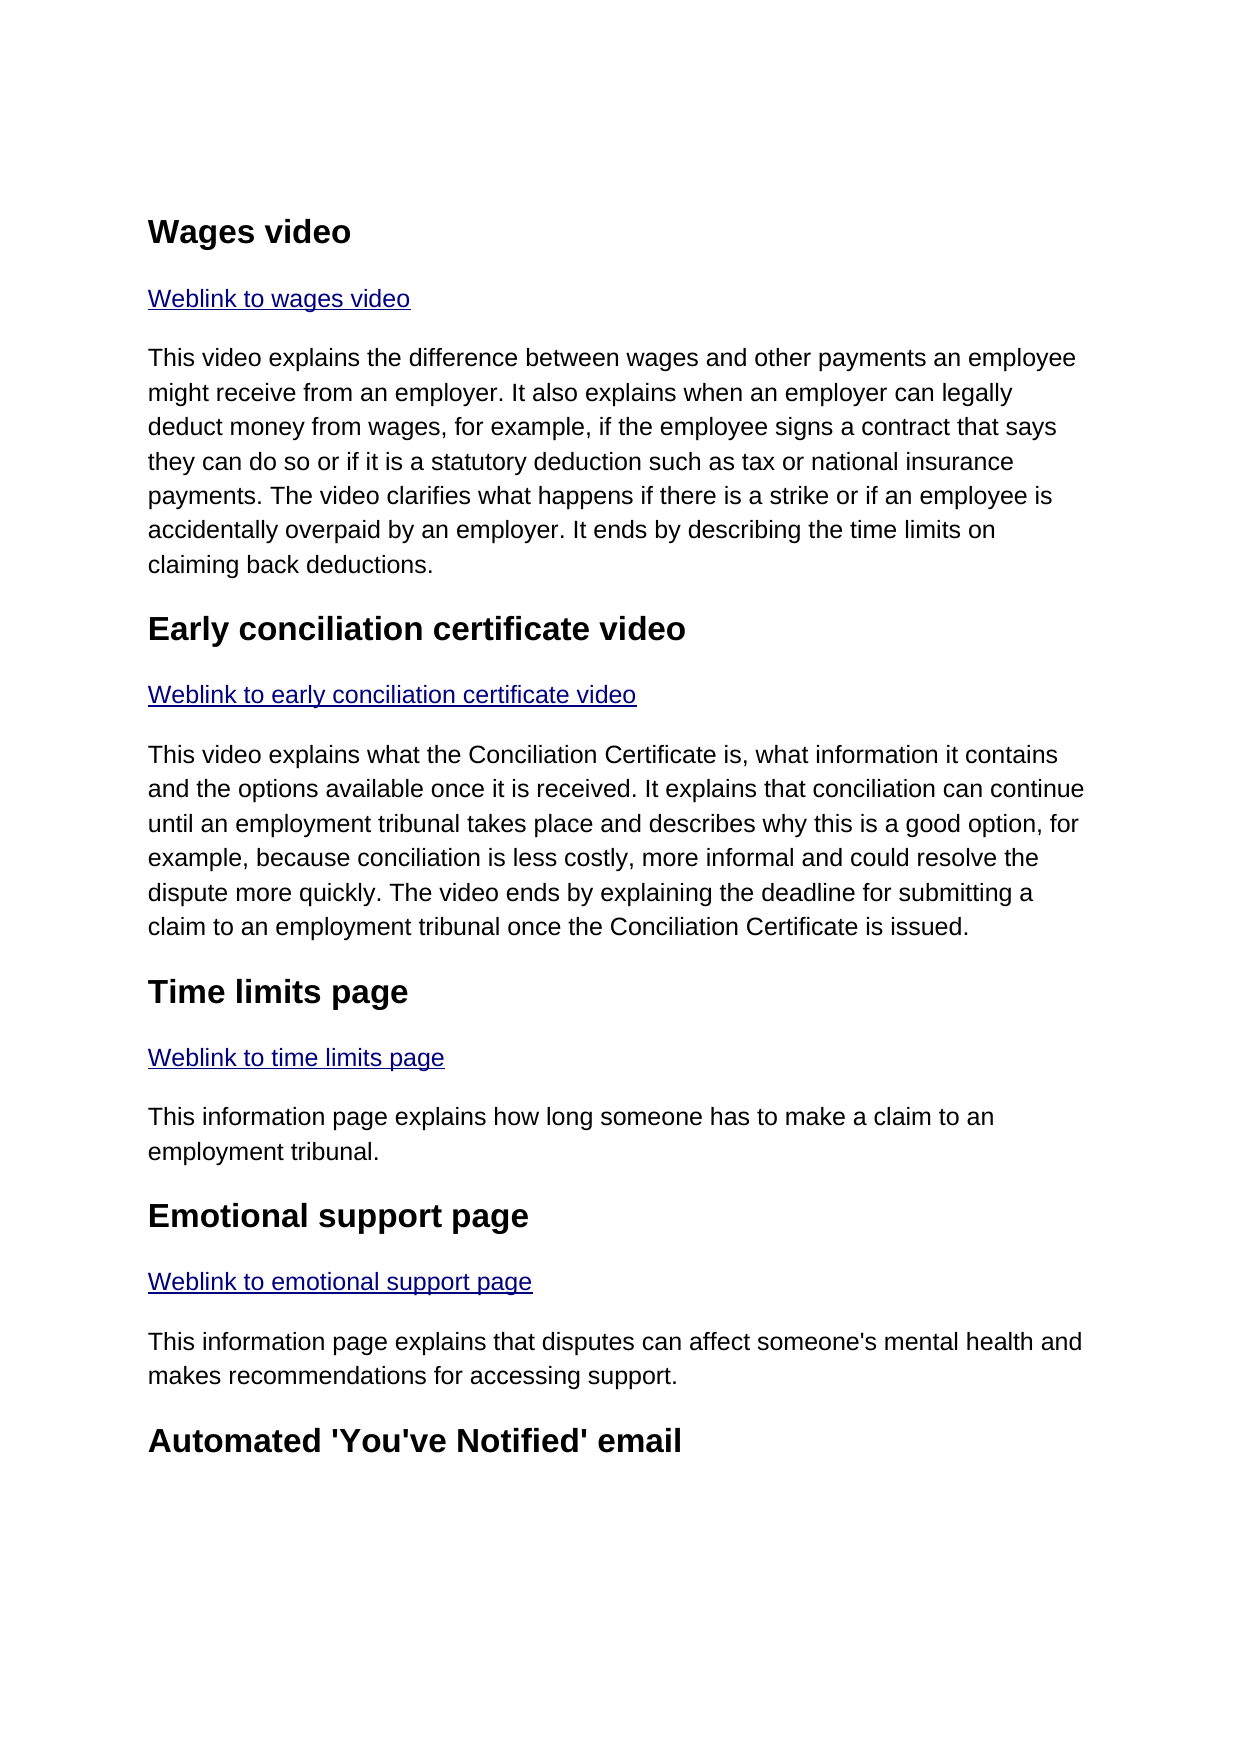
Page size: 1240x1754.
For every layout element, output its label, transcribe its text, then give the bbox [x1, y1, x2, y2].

subtitle Time limits page [148, 972, 1092, 1010]
subtitle Emotional support page [148, 1196, 1092, 1235]
text This video explains what the Conciliation Certificate is, what information it contains and the options available once it is received. It explains that conciliation can continue until an employment tribunal takes place and describes why this is a good option, for example, because conciliation is less costly, more informal and could resolve the dispute more quickly. The video ends by explaining the deadline for submitting a claim to an employment tribunal once the Conciliation Certificate is issued. [148, 740, 1092, 941]
text This information page explains that disputes can affect someone's mental health and makes recommendations for accessing support. [148, 1327, 1092, 1390]
text Weblink to wages video [148, 284, 1092, 312]
text Weblink to time limits page [148, 1043, 1092, 1072]
text This video explains the difference between wages and other payments an employee might receive from an employer. It also explains when an employer can legally deduct money from wages, for example, if the employee signs a contract that says they can do so or if it is a statutory deduction such as tax or national insurance payments. The video clarifies what happens if there is a strike or if an employee is accidentally overpaid by an employer. It ends by describing the time limits on claiming back deductions. [148, 343, 1092, 579]
text Weblink to early conciliation certificate video [148, 681, 1092, 709]
subtitle Early conciliation certificate video [148, 609, 1092, 648]
subtitle Wages video [148, 213, 1092, 251]
text This information page explains how long someone has to make a claim to an employment tribunal. [148, 1102, 1092, 1166]
text Automated 'You've Notified' email [148, 1421, 1092, 1459]
text Weblink to emotional support page [148, 1267, 1092, 1296]
